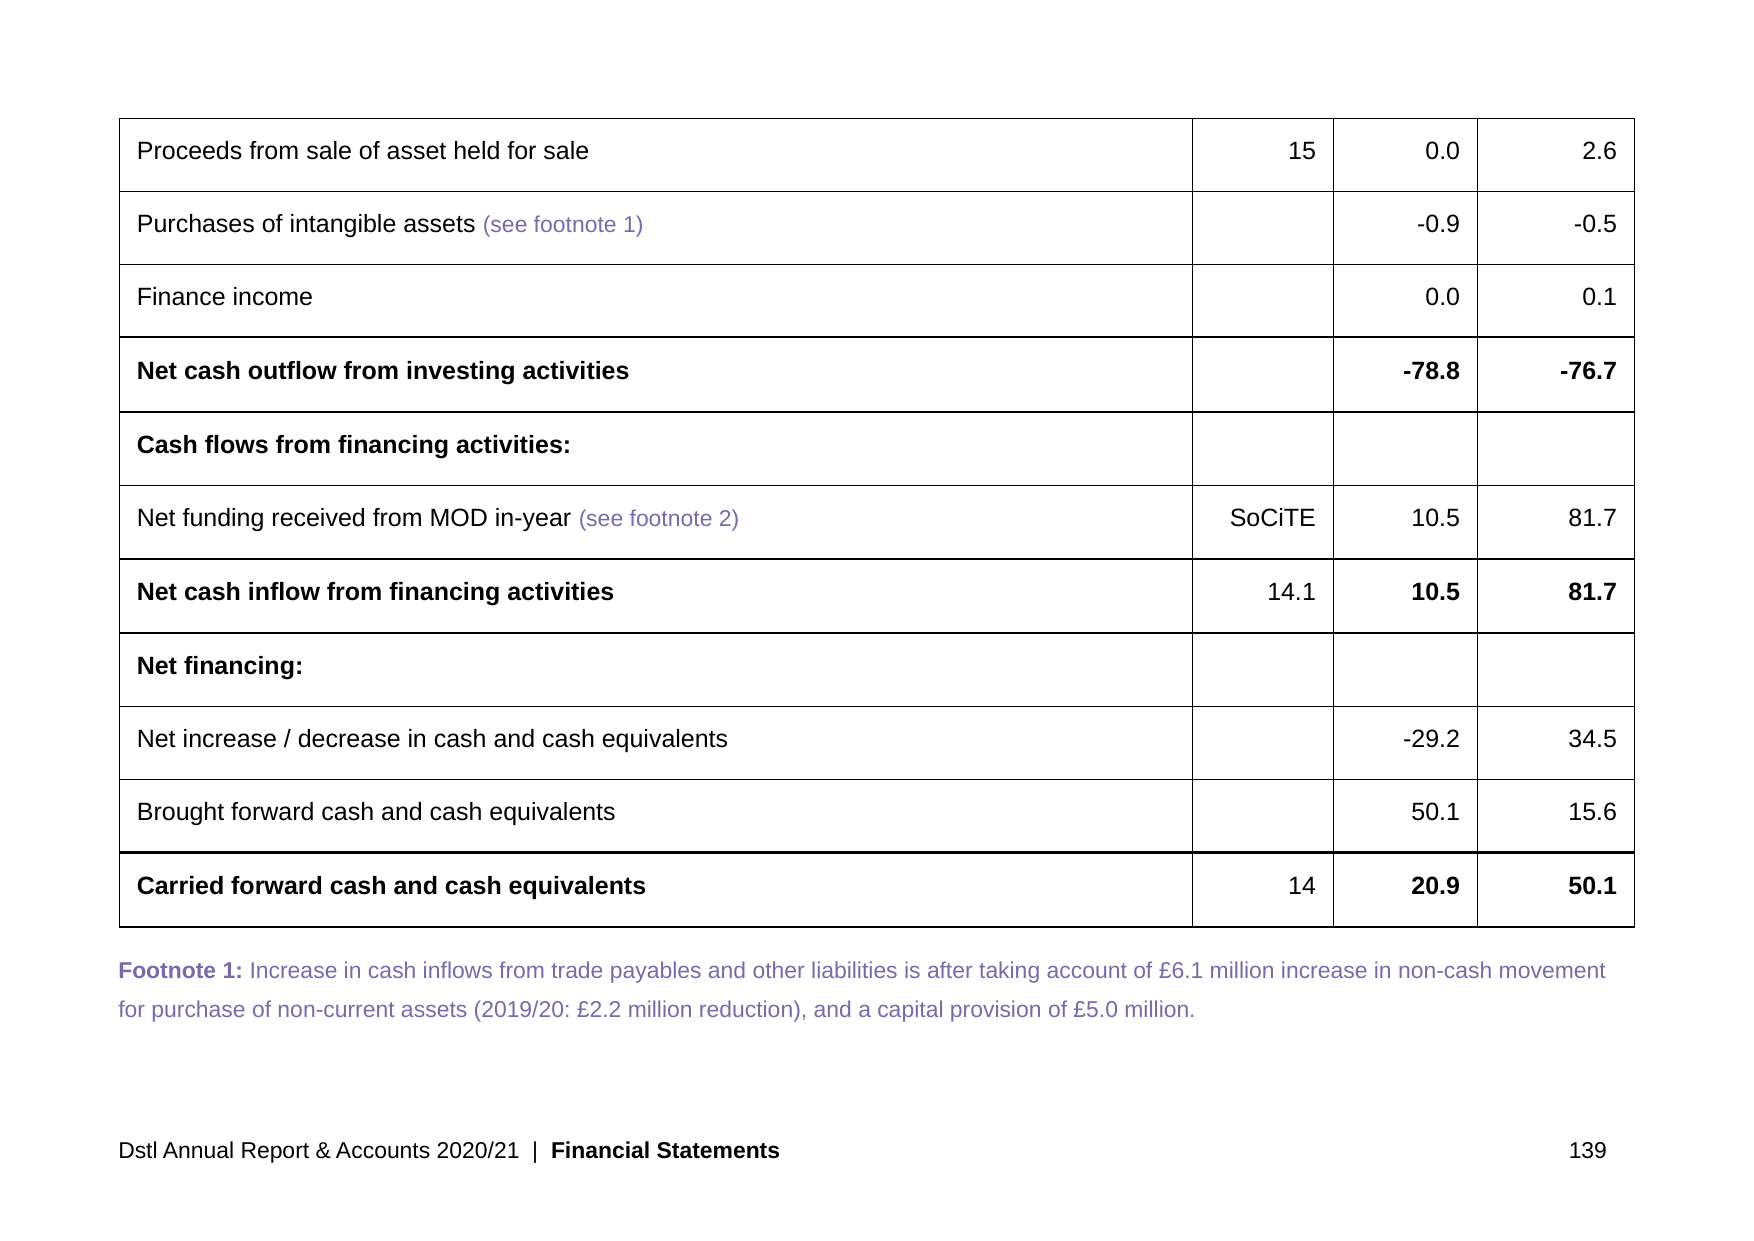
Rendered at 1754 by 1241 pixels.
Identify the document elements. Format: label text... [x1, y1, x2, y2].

text [118, 1036, 1636, 1062]
table_cell 15 [1193, 119, 1333, 191]
table_cell Net cash outflow from investing activities [120, 338, 1192, 411]
table_cell Net financing: [120, 634, 1192, 706]
table_cell [1334, 413, 1477, 485]
table_cell 0.1 [1478, 265, 1634, 336]
table_cell 10.5 [1334, 486, 1477, 557]
table_cell 0.0 [1334, 119, 1477, 191]
table_cell 50.1 [1478, 854, 1634, 926]
table_cell -78.8 [1334, 338, 1477, 411]
table_cell [1478, 634, 1634, 706]
table_cell [1193, 413, 1333, 485]
table_cell [1334, 634, 1477, 706]
table_cell 81.7 [1478, 486, 1634, 557]
table_cell [1193, 192, 1333, 263]
table_cell [1478, 413, 1634, 485]
table_cell Brought forward cash and cash equivalents [120, 780, 1192, 851]
table_cell 81.7 [1478, 560, 1634, 632]
table_cell -0.5 [1478, 192, 1634, 263]
table_cell 34.5 [1478, 707, 1634, 779]
table_cell Net increase / decrease in cash and cash equivalents [120, 707, 1192, 779]
table_cell SoCiTE [1193, 486, 1333, 557]
table_cell 50.1 [1334, 780, 1477, 851]
table_cell 15.6 [1478, 780, 1634, 851]
table_cell [1193, 634, 1333, 706]
table_cell Net cash inflow from financing activities [120, 560, 1192, 632]
table_cell Cash flows from financing activities: [120, 413, 1192, 485]
table_cell [1193, 780, 1333, 851]
table_cell Net funding received from MOD in-year (see footnote 2) [120, 486, 1192, 557]
table_cell Purchases of intangible assets (see footnote 1) [120, 192, 1192, 263]
table_cell 2.6 [1478, 119, 1634, 191]
table_cell [1193, 707, 1333, 779]
table_cell 20.9 [1334, 854, 1477, 926]
table_cell 14 [1193, 854, 1333, 926]
table_cell -76.7 [1478, 338, 1634, 411]
table_cell [1193, 338, 1333, 411]
table_cell Carried forward cash and cash equivalents [120, 854, 1192, 926]
table_cell 10.5 [1334, 560, 1477, 632]
table_cell -29.2 [1334, 707, 1477, 779]
table_cell Proceeds from sale of asset held for sale [120, 119, 1192, 191]
table_cell [1193, 265, 1333, 336]
table_cell 0.0 [1334, 265, 1477, 336]
table_cell Finance income [120, 265, 1192, 336]
table_cell -0.9 [1334, 192, 1477, 263]
text Footnote 1: Increase in cash inflows from trade payables and other liabilities is after taking account of £6.1 million increase in non-cash movement for purchase of non-current assets (2019/20: £2.2 million reduction), and a capital provision of £5.0 million. [118, 957, 1636, 1022]
table_cell 14.1 [1193, 560, 1333, 632]
